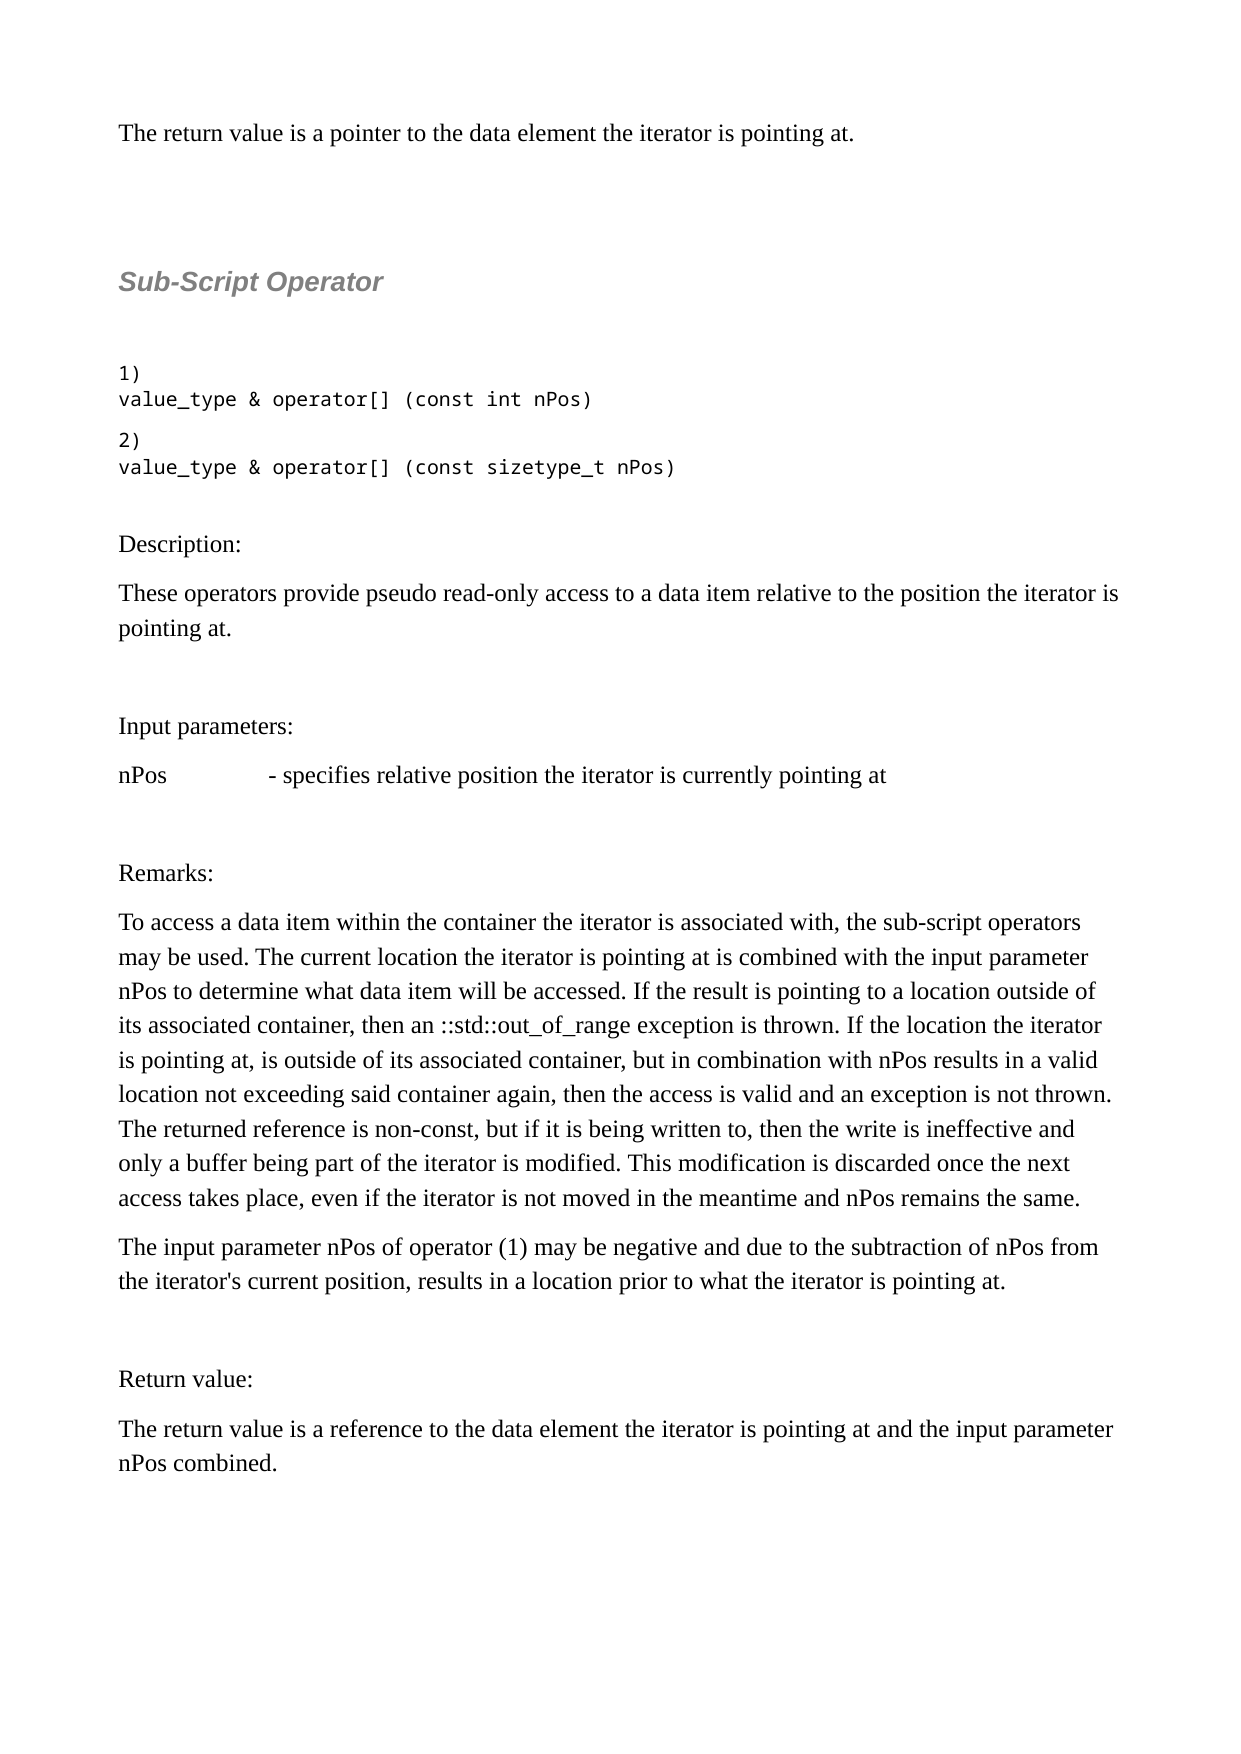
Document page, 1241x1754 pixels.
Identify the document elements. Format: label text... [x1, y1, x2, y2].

text nPos - specifies relative position the iterator is currently pointing at [118, 760, 1122, 789]
text Description: [118, 529, 1122, 558]
text 1) [118, 359, 1122, 386]
text value_type & operator[] (const int nPos) [118, 386, 1122, 413]
text Remarks: [118, 858, 1122, 887]
text The return value is a pointer to the data element the iterator is pointing at. [118, 118, 1122, 147]
text Return value: [118, 1364, 1122, 1393]
text value_type & operator[] (const sizetype_t nPos) [118, 453, 1122, 480]
text Input parameters: [118, 711, 1122, 739]
text These operators provide pseudo read-only access to a data item relative to the position the iterator is pointing at. [118, 578, 1122, 641]
text The return value is a reference to the data element the iterator is pointing at and the input parameter nPos combined. [118, 1414, 1122, 1477]
subtitle Sub-Script Operator [118, 265, 1122, 297]
text 2) [118, 426, 1122, 453]
text To access a data item within the container the iterator is associated with, the sub-script operators may be used. The current location the iterator is pointing at is combined with the input parameter nPos to determine what data item will be accessed. If the result is pointing to a location outside of its associated container, then an ::std::out_of_range exception is thrown. If the location the iterator is pointing at, is outside of its associated container, but in combination with nPos results in a valid location not exceeding said container again, then the access is valid and an exception is not thrown. The returned reference is non-const, but if it is being written to, then the write is ineffective and only a buffer being part of the iterator is modified. This modification is discarded once the next access takes place, even if the iterator is not moved in the meantime and nPos remains the same. [118, 907, 1122, 1212]
text The input parameter nPos of operator (1) may be negative and due to the subtraction of nPos from the iterator's current position, results in a location prior to what the iterator is pointing at. [118, 1232, 1122, 1295]
